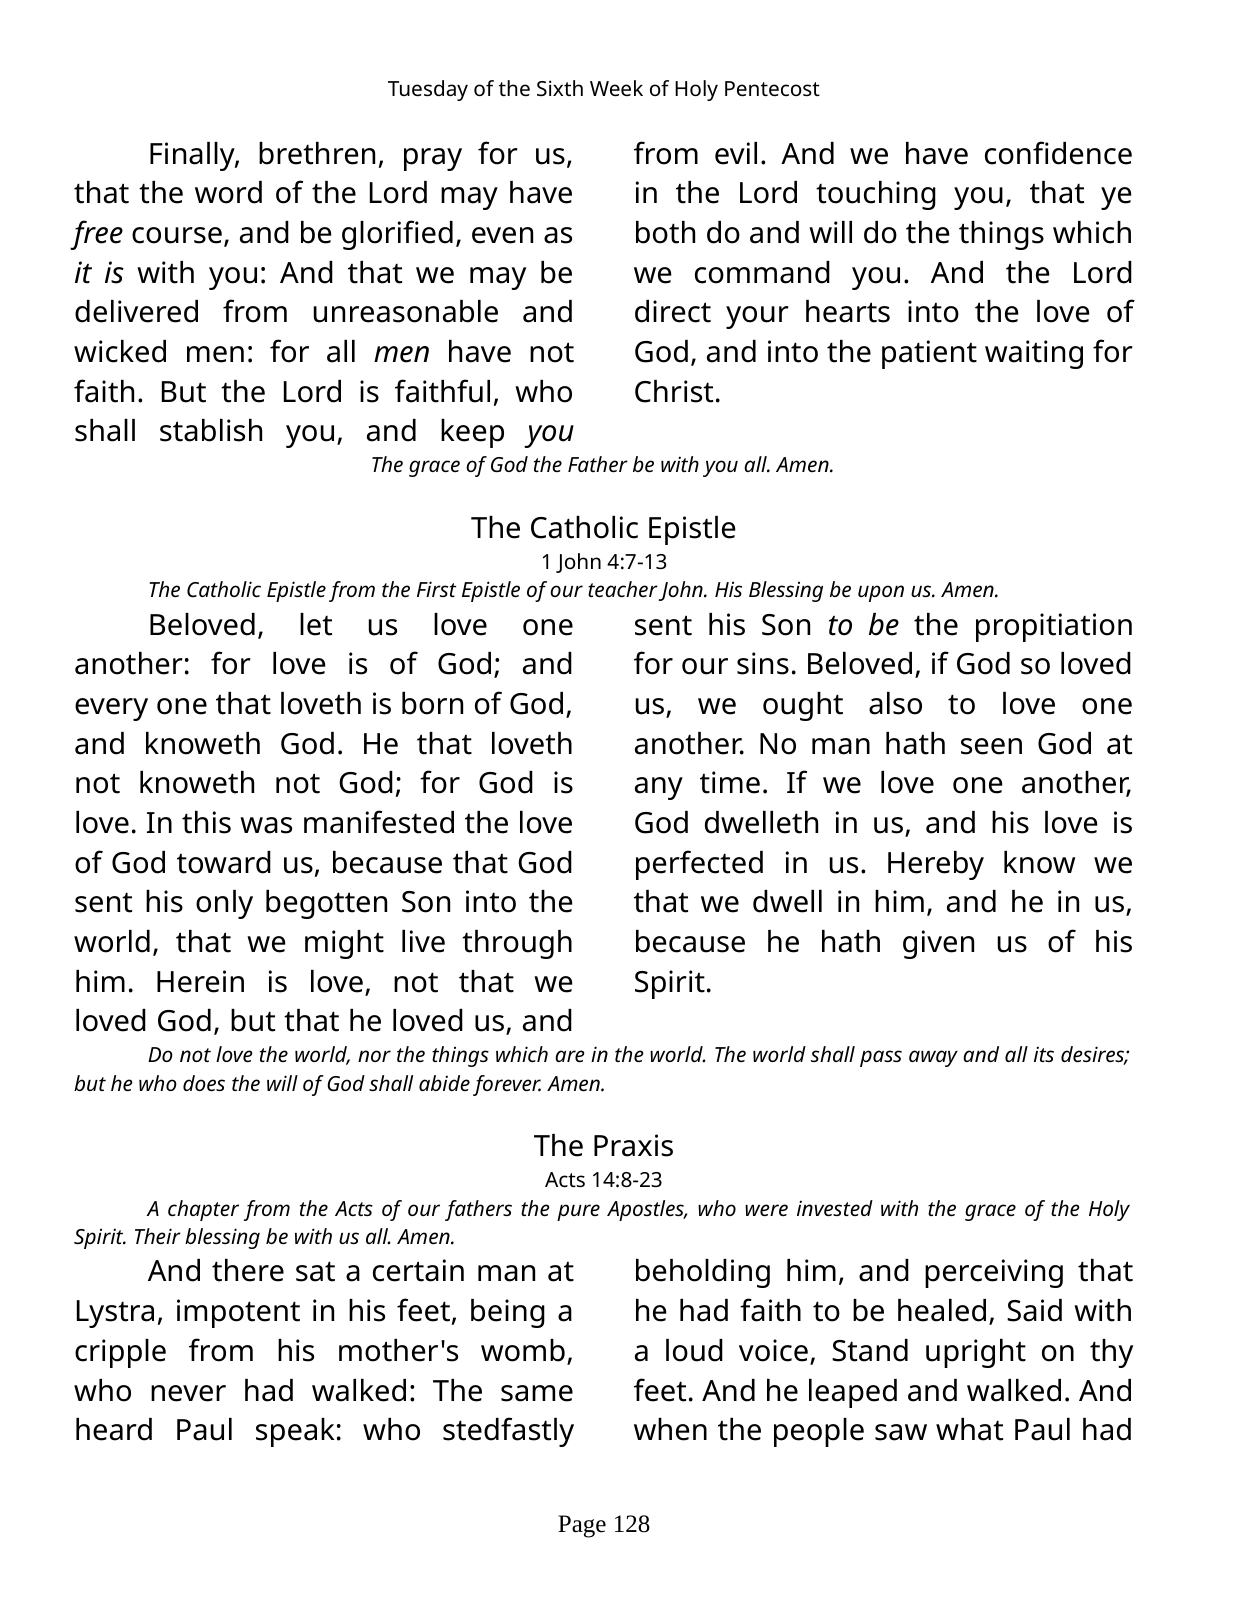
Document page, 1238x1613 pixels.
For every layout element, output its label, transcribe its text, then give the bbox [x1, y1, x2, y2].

text beholding him, and perceiving that he had faith to be healed, Said with a loud voice, Stand upright on thy feet. And he leaped and walked. And when the people saw what Paul had [633, 1251, 1134, 1449]
text Do not love the world, nor the things which are in the world. The world shall pass away and all its desires; but he who does the will of God shall abide forever. Amen. [74, 1040, 1134, 1097]
text A chapter from the Acts of our fathers the pure Apostles, who were invested with the grace of the Holy Spirit. Their blessing be with us all. Amen. [74, 1194, 1134, 1251]
text And there sat a certain man at Lystra, impotent in his feet, being a cripple from his mother's womb, who never had walked: The same heard Paul speak: who stedfastly [74, 1251, 574, 1449]
text The Catholic Epistle [74, 507, 1134, 547]
text Acts 14:8-23 [74, 1165, 1134, 1194]
text The Praxis [74, 1126, 1134, 1165]
text The grace of God the Father be with you all. Amen. [74, 450, 1134, 479]
text from evil. And we have confidence in the Lord touching you, that ye both do and will do the things which we command you. And the Lord direct your hearts into the love of God, and into the patient waiting for Christ. [633, 133, 1134, 411]
text 1 John 4:7-13 [74, 547, 1134, 575]
text sent his Son to be the propitiation for our sins. Beloved, if God so loved us, we ought also to love one another. No man hath seen God at any time. If we love one another, God dwelleth in us, and his love is perfected in us. Hereby know we that we dwell in him, and he in us, because he hath given us of his Spirit. [633, 604, 1134, 1001]
text Beloved, let us love one another: for love is of God; and every one that loveth is born of God, and knoweth God. He that loveth not knoweth not God; for God is love. In this was manifested the love of God toward us, because that God sent his only begotten Son into the world, that we might live through him. Herein is love, not that we loved God, but that he loved us, and [74, 604, 574, 1040]
text The Catholic Epistle from the First Epistle of our teacher John. His Blessing be upon us. Amen. [74, 575, 1134, 604]
text Tuesday of the Sixth Week of Holy Pentecost [72, 74, 1135, 102]
text Finally, brethren, pray for us, that the word of the Lord may have free course, and be glorified, even as it is with you: And that we may be delivered from unreasonable and wicked men: for all men have not faith. But the Lord is faithful, who shall stablish you, and keep you [74, 133, 574, 450]
